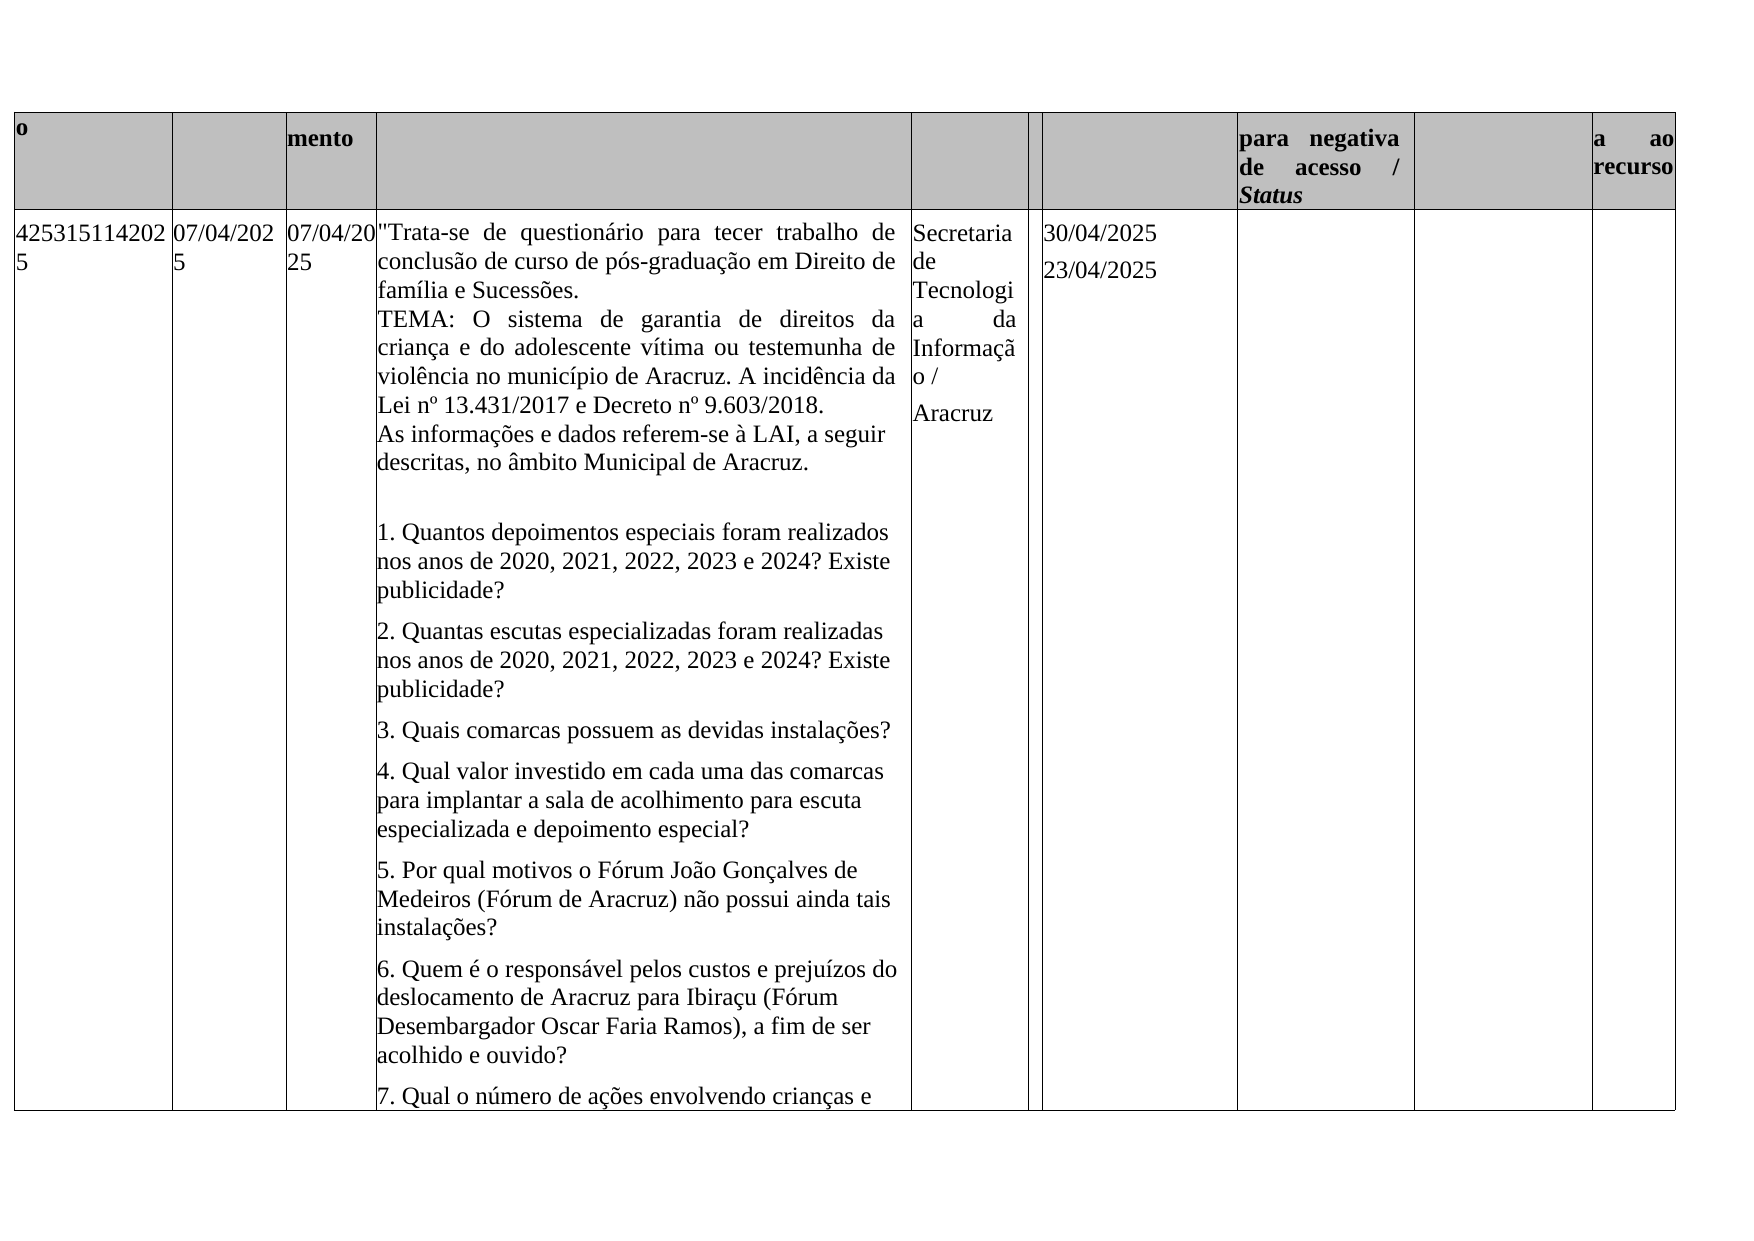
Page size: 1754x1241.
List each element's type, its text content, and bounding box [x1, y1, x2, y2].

table_cell [1415, 210, 1592, 1110]
table_cell 30/04/2025 23/04/2025 [1043, 210, 1237, 1110]
table_cell para negativa de acesso / Status [1238, 113, 1414, 209]
table_cell [1676, 209, 1745, 1110]
table_cell [1415, 113, 1592, 209]
table_cell [377, 113, 911, 209]
table_cell "Trata-se de questionário para tecer trabalho de conclusão de curso de pós-graduação em Direito de família e Sucessões. TEMA: O sistema de garantia de direitos da criança e do adolescente vítima ou testemunha de violência no município de Aracruz. A incidência da Lei nº 13.431/2017 e Decreto nº 9.603/2018. As informações e dados referem-se à LAI, a seguir descritas, no âmbito Municipal de Aracruz. 1. Quantos depoimentos especiais foram realizados nos anos de 2020, 2021, 2022, 2023 e 2024? Existe publicidade? 2. Quantas escutas especializadas foram realizadas nos anos de 2020, 2021, 2022, 2023 e 2024? Existe publicidade? 3. Quais comarcas possuem as devidas instalações? 4. Qual valor investido em cada uma das comarcas para implantar a sala de acolhimento para escuta especializada e depoimento especial? 5. Por qual motivos o Fórum João Gonçalves de Medeiros (Fórum de Aracruz) não possui ainda tais instalações? 6. Quem é o responsável pelos custos e prejuízos do deslocamento de Aracruz para Ibiraçu (Fórum Desembargador Oscar Faria Ramos), a fim de ser acolhido e ouvido? 7. Qual o número de ações envolvendo crianças e [377, 210, 911, 1110]
table_cell [1029, 113, 1042, 209]
table_cell [1238, 210, 1414, 1110]
table_cell [1029, 210, 1042, 1110]
table_cell [1676, 112, 1745, 209]
table_cell a ao recurso [1593, 113, 1675, 209]
table_cell 4253151142025 [15, 210, 172, 1110]
table_cell [1043, 113, 1237, 209]
table_cell [173, 113, 286, 209]
table_cell [912, 113, 1028, 209]
table_cell Secretaria de Tecnologia da Informação / Aracruz [912, 210, 1028, 1110]
table_cell mento [287, 113, 376, 209]
table_cell [1593, 210, 1675, 1110]
table_cell o [15, 113, 172, 209]
table_cell 07/04/2025 [173, 210, 286, 1110]
table_cell 07/04/2025 [287, 210, 376, 1110]
